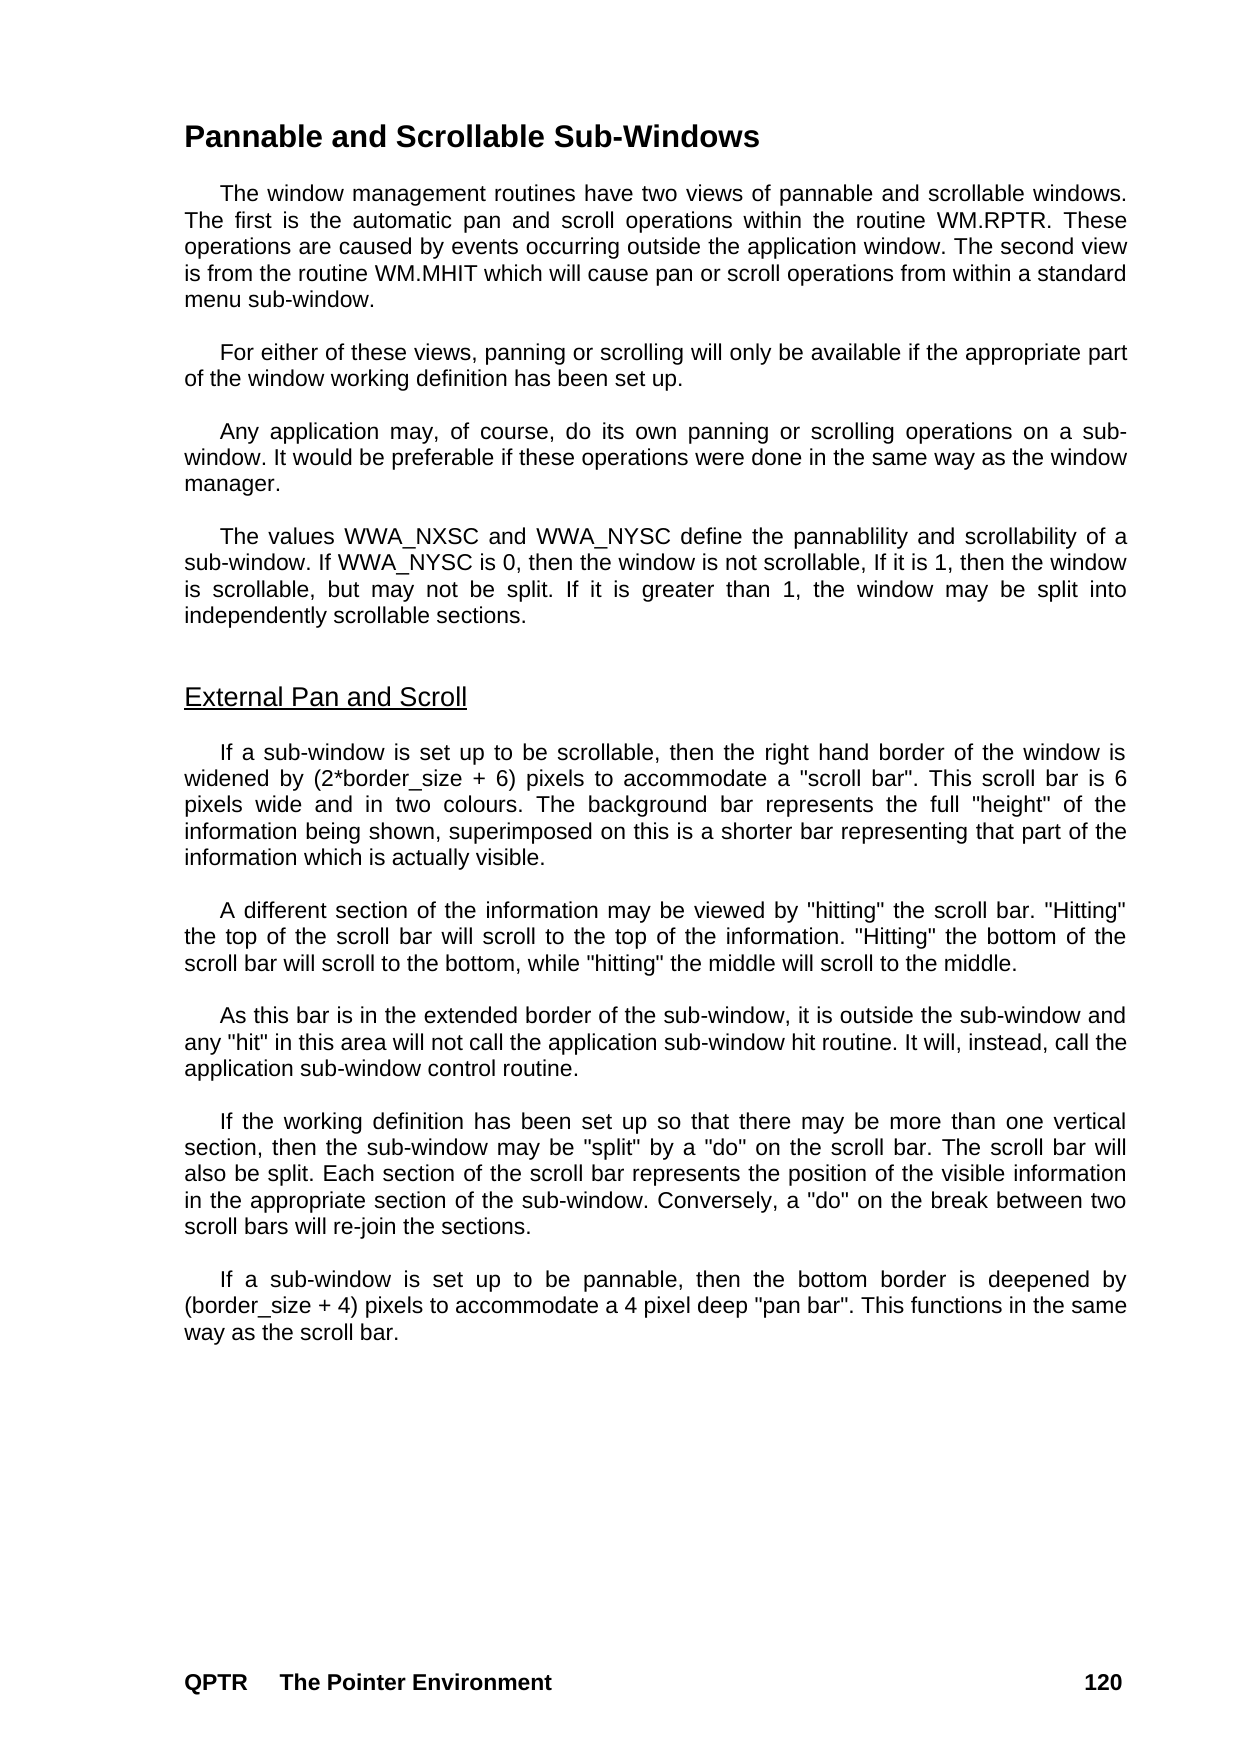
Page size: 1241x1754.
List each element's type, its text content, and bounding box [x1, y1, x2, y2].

text The window management routines have two views of pannable and scrollable windows. The first is the automatic pan and scroll operations within the routine WM.RPTR. These operations are caused by events occurring outside the application window. The second view is from the routine WM.MHIT which will cause pan or scroll operations from within a standard menu sub-window. [184, 180, 1128, 312]
text The values WWA_NXSC and WWA_NYSC define the pannablility and scrollability of a sub-window. If WWA_NYSC is 0, then the window is not scrollable, If it is 1, then the window is scrollable, but may not be split. If it is greater than 1, the window may be split into independently scrollable sections. [184, 523, 1128, 628]
text For either of these views, panning or scrolling will only be available if the appropriate part of the window working definition has been set up. [184, 338, 1128, 391]
text If a sub-window is set up to be scrollable, then the right hand border of the window is widened by (2*border_size + 6) pixels to accommodate a "scroll bar". This scroll bar is 6 pixels wide and in two colours. The background bar represents the full "height" of the information being shown, superimposed on this is a shorter bar representing that part of the information which is actually visible. [184, 739, 1128, 871]
text A different section of the information may be viewed by "hitting" the scroll bar. "Hitting" the top of the scroll bar will scroll to the top of the information. "Hitting" the bottom of the scroll bar will scroll to the bottom, while "hitting" the middle will scroll to the middle. [184, 897, 1128, 976]
text Any application may, of course, do its own panning or scrolling operations on a sub-window. It would be preferable if these operations were done in the same way as the window manager. [184, 418, 1128, 497]
text If a sub-window is set up to be pannable, then the bottom border is deepened by (border_size + 4) pixels to accommodate a 4 pixel deep "pan bar". This functions in the same way as the scroll bar. [184, 1266, 1128, 1345]
text As this bar is in the extended border of the sub-window, it is outside the sub-window and any "hit" in this area will not call the application sub-window hit routine. It will, instead, call the application sub-window control routine. [184, 1002, 1128, 1081]
subtitle Pannable and Scrollable Sub-Windows [184, 118, 1128, 154]
text If the working definition has been set up so that there may be more than one vertical section, then the sub-window may be "split" by a "do" on the scroll bar. The scroll bar will also be split. Each section of the scroll bar represents the position of the visible information in the appropriate section of the sub-window. Conversely, a "do" on the break between two scroll bars will re-join the sections. [184, 1108, 1128, 1239]
subtitle External Pan and Scroll [184, 681, 1128, 712]
